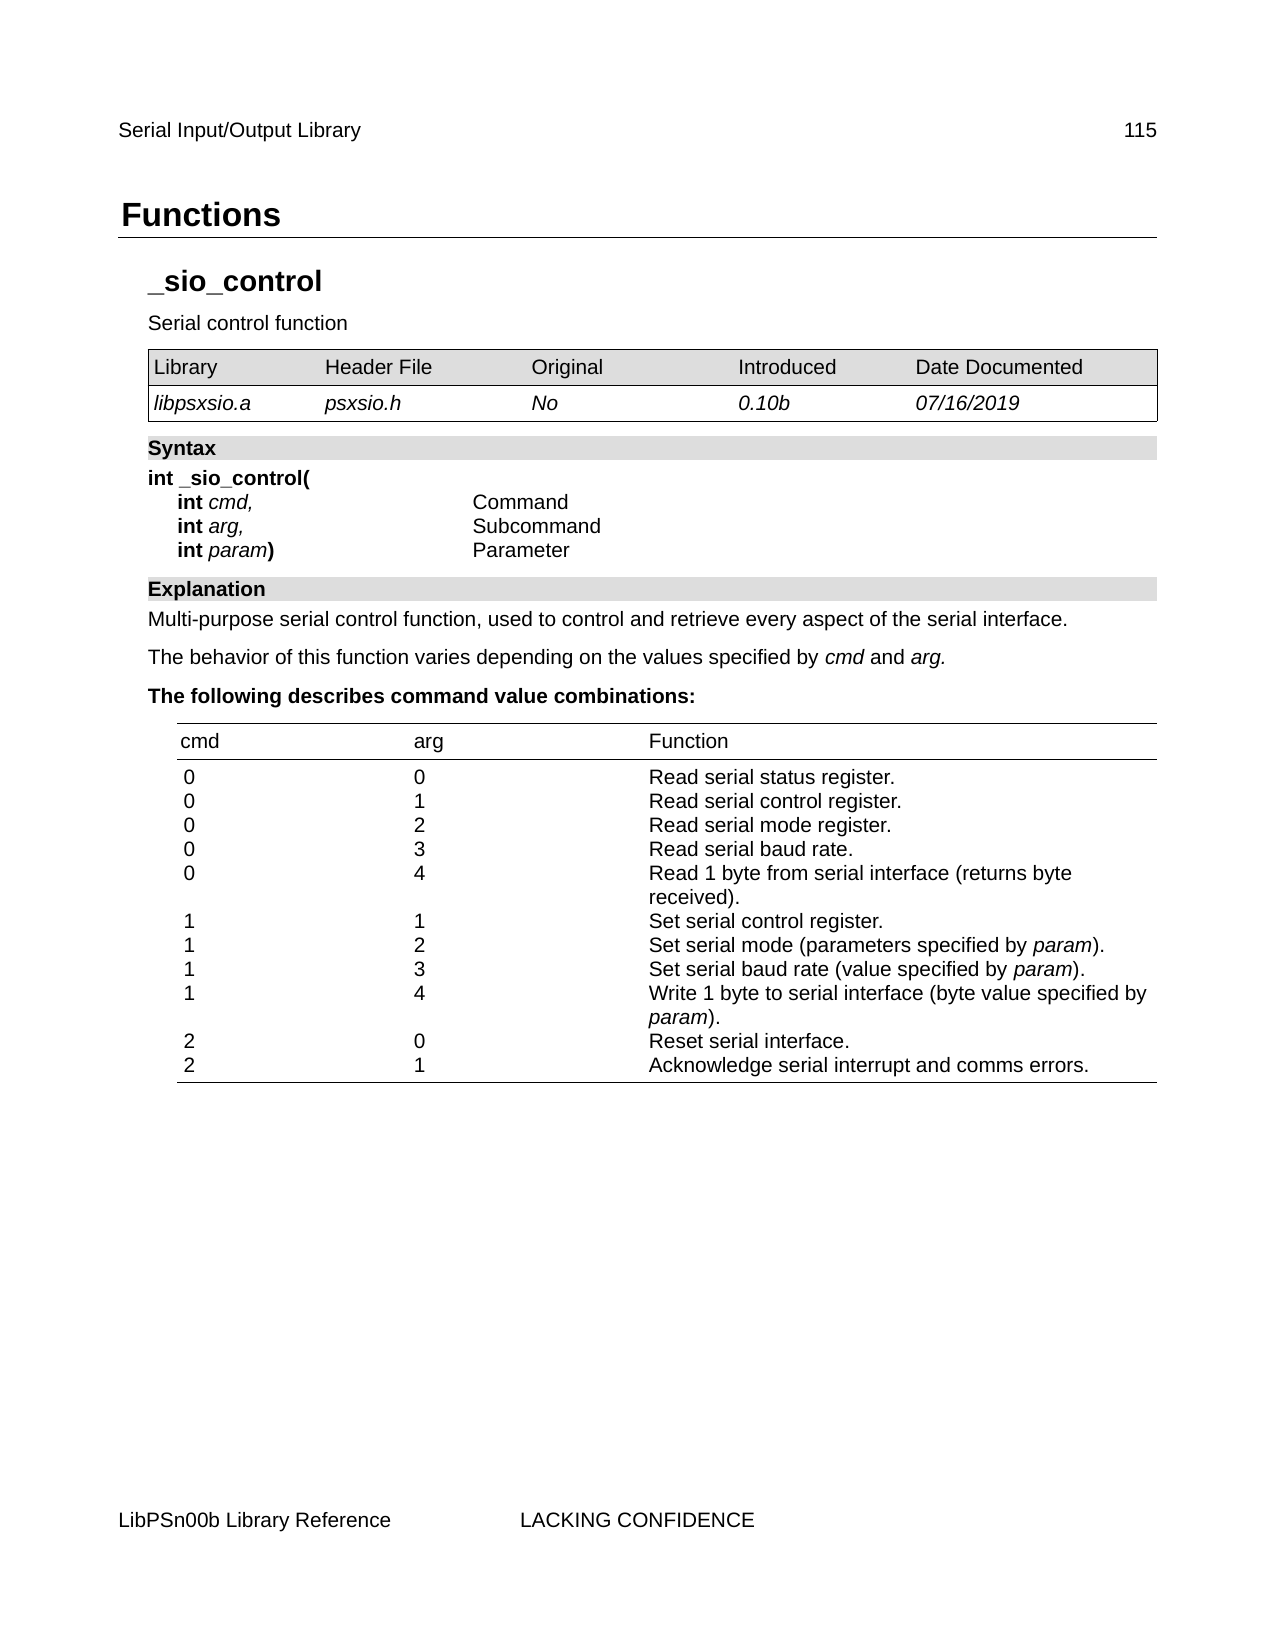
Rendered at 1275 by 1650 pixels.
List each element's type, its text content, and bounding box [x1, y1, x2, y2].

text int param) Parameter [148, 538, 1157, 562]
text 1 3 Set serial baud rate (value specified by param). [177, 950, 1157, 974]
text 0 4 Read 1 byte from serial interface (returns byte received). [177, 854, 1157, 902]
subtitle Syntax [148, 436, 1157, 460]
subtitle _sio_control [148, 264, 1157, 298]
text 1 1 Set serial control register. [177, 902, 1157, 926]
text The following describes command value combinations: [148, 684, 1157, 708]
text 2 1 Acknowledge serial interrupt and comms errors. [177, 1046, 1157, 1082]
text int _sio_control( [148, 466, 1157, 490]
text 0 2 Read serial mode register. [177, 807, 1157, 831]
text 0 1 Read serial control register. [177, 783, 1157, 807]
text 1 4 Write 1 byte to serial interface (byte value specified by param). [177, 974, 1157, 1022]
text 0 3 Read serial baud rate. [177, 831, 1157, 854]
text Multi-purpose serial control function, used to control and retrieve every aspect of the serial interface. [148, 606, 1157, 630]
text Serial control function [148, 310, 1157, 334]
text int arg, Subcommand [148, 514, 1157, 538]
text The behavior of this function varies depending on the values specified by cmd and arg. [148, 645, 1157, 669]
text 2 0 Reset serial interface. [177, 1022, 1157, 1046]
text cmd arg Function [177, 724, 1157, 753]
subtitle Explanation [148, 577, 1157, 601]
text 0 0 Read serial status register. [177, 760, 1157, 783]
subtitle Functions [118, 192, 1157, 237]
text libpsxsio.a psxsio.h No 0.10b 07/16/2019 [149, 386, 1157, 421]
text 1 2 Set serial mode (parameters specified by param). [177, 926, 1157, 950]
text int cmd, Command [148, 490, 1157, 514]
text Library Header File Original Introduced Date Documented [149, 350, 1157, 385]
